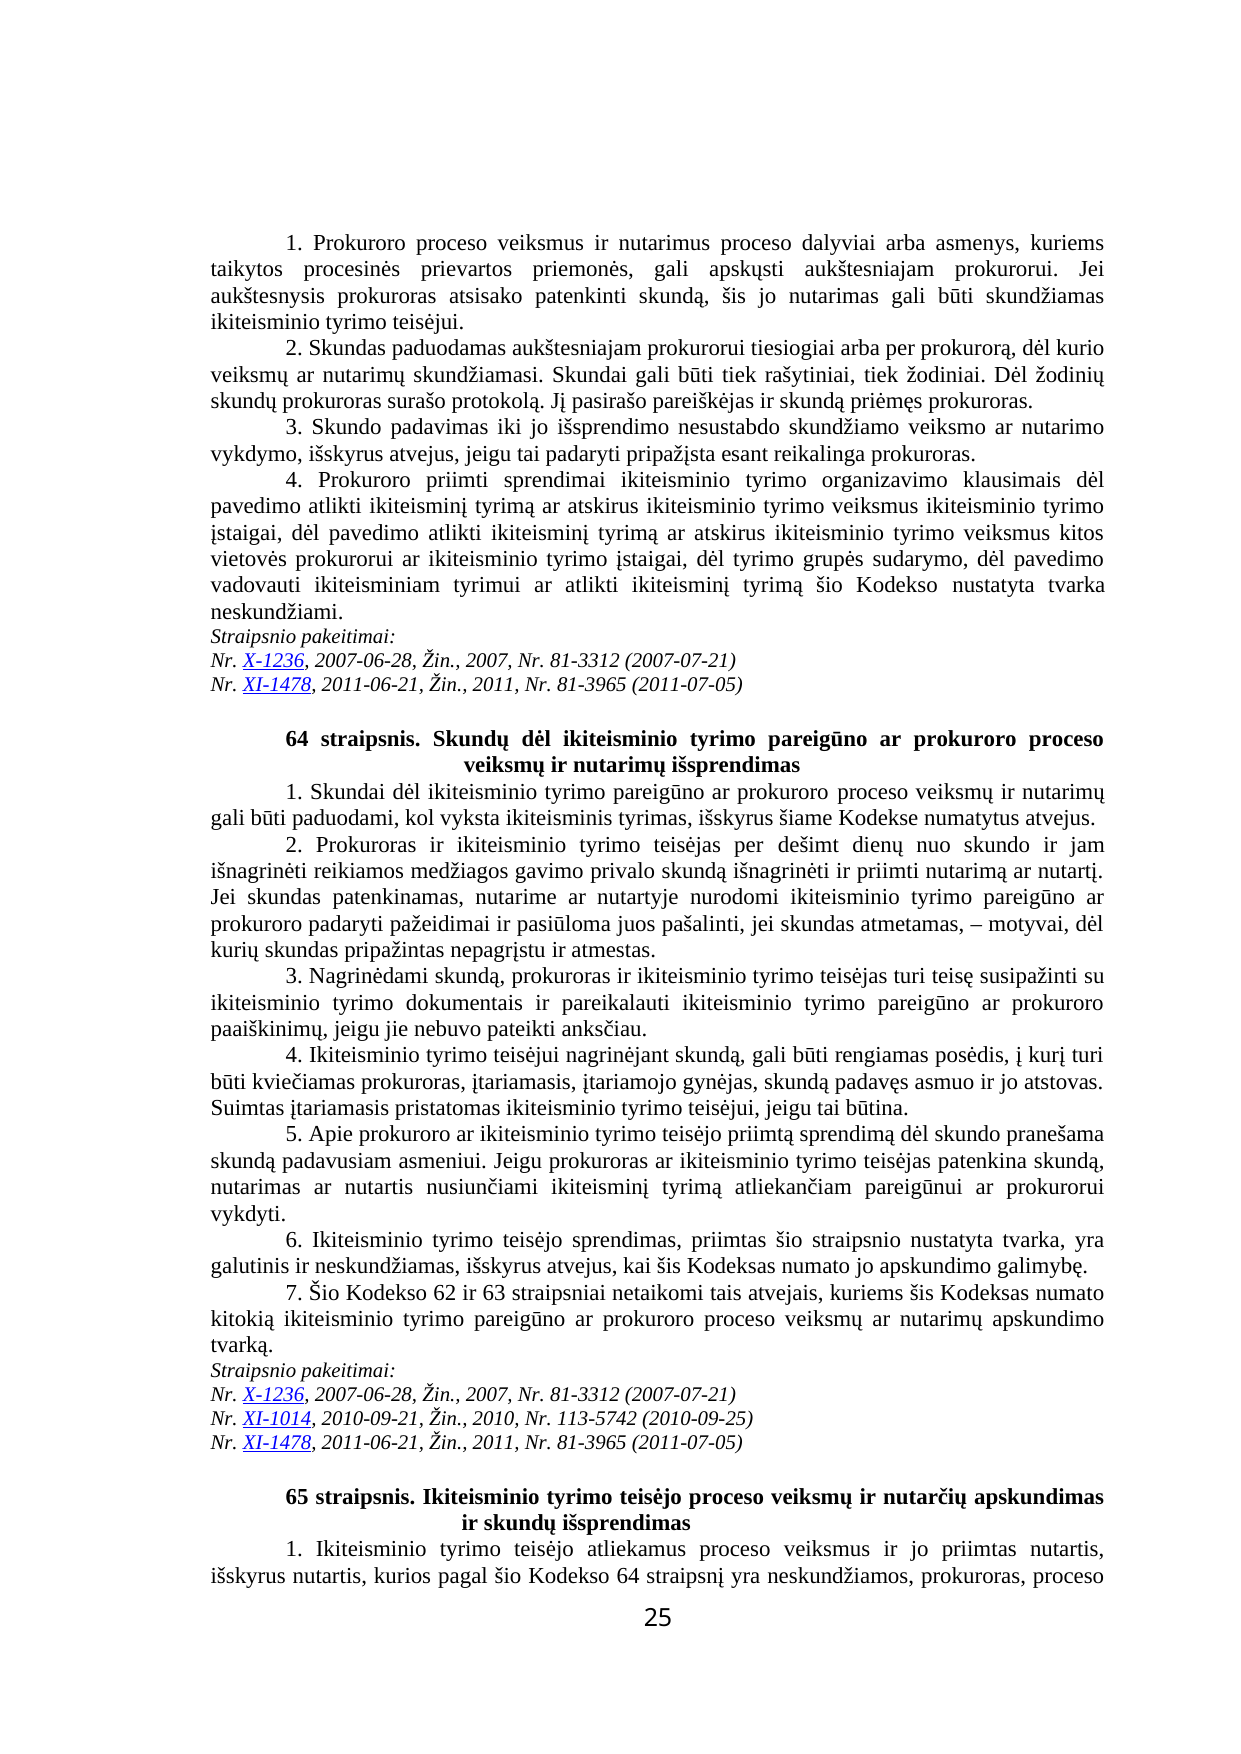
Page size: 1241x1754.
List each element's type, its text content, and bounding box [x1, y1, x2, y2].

text 3. Nagrinėdami skundą, prokuroras ir ikiteisminio tyrimo teisėjas turi teisę susipažinti su ikiteisminio tyrimo dokumentais ir pareikalauti ikiteisminio tyrimo pareigūno ar prokuroro paaiškinimų, jeigu jie nebuvo pateikti anksčiau. [210, 962, 1105, 1041]
text 4. Ikiteisminio tyrimo teisėjui nagrinėjant skundą, gali būti rengiamas posėdis, į kurį turi būti kviečiamas prokuroras, įtariamasis, įtariamojo gynėjas, skundą padavęs asmuo ir jo atstovas. Suimtas įtariamasis pristatomas ikiteisminio tyrimo teisėjui, jeigu tai būtina. [210, 1041, 1105, 1121]
text 64 straipsnis. Skundų dėl ikiteisminio tyrimo pareigūno ar prokuroro proceso veiksmų ir nutarimų išsprendimas [285, 725, 1105, 778]
text Nr. XI-1478, 2011-06-21, Žin., 2011, Nr. 81-3965 (2011-07-05) [210, 672, 1105, 696]
text 5. Apie prokuroro ar ikiteisminio tyrimo teisėjo priimtą sprendimą dėl skundo pranešama skundą padavusiam asmeniui. Jeigu prokuroras ar ikiteisminio tyrimo teisėjas patenkina skundą, nutarimas ar nutartis nusiunčiami ikiteisminį tyrimą atliekančiam pareigūnui ar prokurorui vykdyti. [210, 1121, 1105, 1226]
text 6. Ikiteisminio tyrimo teisėjo sprendimas, priimtas šio straipsnio nustatyta tvarka, yra galutinis ir neskundžiamas, išskyrus atvejus, kai šis Kodeksas numato jo apskundimo galimybę. [210, 1226, 1105, 1279]
text 1. Skundai dėl ikiteisminio tyrimo pareigūno ar prokuroro proceso veiksmų ir nutarimų gali būti paduodami, kol vyksta ikiteisminis tyrimas, išskyrus šiame Kodekse numatytus atvejus. [210, 778, 1105, 831]
text 65 straipsnis. Ikiteisminio tyrimo teisėjo proceso veiksmų ir nutarčių apskundimas ir skundų išsprendimas [285, 1483, 1105, 1535]
text Nr. XI-1478, 2011-06-21, Žin., 2011, Nr. 81-3965 (2011-07-05) [210, 1430, 1105, 1454]
text 1. Ikiteisminio tyrimo teisėjo atliekamus proceso veiksmus ir jo priimtas nutartis, išskyrus nutartis, kurios pagal šio Kodekso 64 straipsnį yra neskundžiamos, prokuroras, proceso [210, 1535, 1105, 1588]
text 7. Šio Kodekso 62 ir 63 straipsniai netaikomi tais atvejais, kuriems šis Kodeksas numato kitokią ikiteisminio tyrimo pareigūno ar prokuroro proceso veiksmų ar nutarimų apskundimo tvarką. [210, 1279, 1105, 1358]
text Nr. XI-1014, 2010-09-21, Žin., 2010, Nr. 113-5742 (2010-09-25) [210, 1406, 1105, 1430]
text Straipsnio pakeitimai: [210, 1358, 1105, 1382]
text 3. Skundo padavimas iki jo išsprendimo nesustabdo skundžiamo veiksmo ar nutarimo vykdymo, išskyrus atvejus, jeigu tai padaryti pripažįsta esant reikalinga prokuroras. [210, 413, 1105, 466]
text Nr. X-1236, 2007-06-28, Žin., 2007, Nr. 81-3312 (2007-07-21) [210, 1382, 1105, 1406]
text Straipsnio pakeitimai: [210, 624, 1105, 648]
text 2. Prokuroras ir ikiteisminio tyrimo teisėjas per dešimt dienų nuo skundo ir jam išnagrinėti reikiamos medžiagos gavimo privalo skundą išnagrinėti ir priimti nutarimą ar nutartį. Jei skundas patenkinamas, nutarime ar nutartyje nurodomi ikiteisminio tyrimo pareigūno ar prokuroro padaryti pažeidimai ir pasiūloma juos pašalinti, jei skundas atmetamas, – motyvai, dėl kurių skundas pripažintas nepagrįstu ir atmestas. [210, 831, 1105, 962]
text 4. Prokuroro priimti sprendimai ikiteisminio tyrimo organizavimo klausimais dėl pavedimo atlikti ikiteisminį tyrimą ar atskirus ikiteisminio tyrimo veiksmus ikiteisminio tyrimo įstaigai, dėl pavedimo atlikti ikiteisminį tyrimą ar atskirus ikiteisminio tyrimo veiksmus kitos vietovės prokurorui ar ikiteisminio tyrimo įstaigai, dėl tyrimo grupės sudarymo, dėl pavedimo vadovauti ikiteisminiam tyrimui ar atlikti ikiteisminį tyrimą šio Kodekso nustatyta tvarka neskundžiami. [210, 466, 1105, 624]
text 1. Prokuroro proceso veiksmus ir nutarimus proceso dalyviai arba asmenys, kuriems taikytos procesinės prievartos priemonės, gali apskųsti aukštesniajam prokurorui. Jei aukštesnysis prokuroras atsisako patenkinti skundą, šis jo nutarimas gali būti skundžiamas ikiteisminio tyrimo teisėjui. [210, 229, 1105, 334]
text Nr. X-1236, 2007-06-28, Žin., 2007, Nr. 81-3312 (2007-07-21) [210, 648, 1105, 672]
text 2. Skundas paduodamas aukštesniajam prokurorui tiesiogiai arba per prokurorą, dėl kurio veiksmų ar nutarimų skundžiamasi. Skundai gali būti tiek rašytiniai, tiek žodiniai. Dėl žodinių skundų prokuroras surašo protokolą. Jį pasirašo pareiškėjas ir skundą priėmęs prokuroras. [210, 334, 1105, 413]
